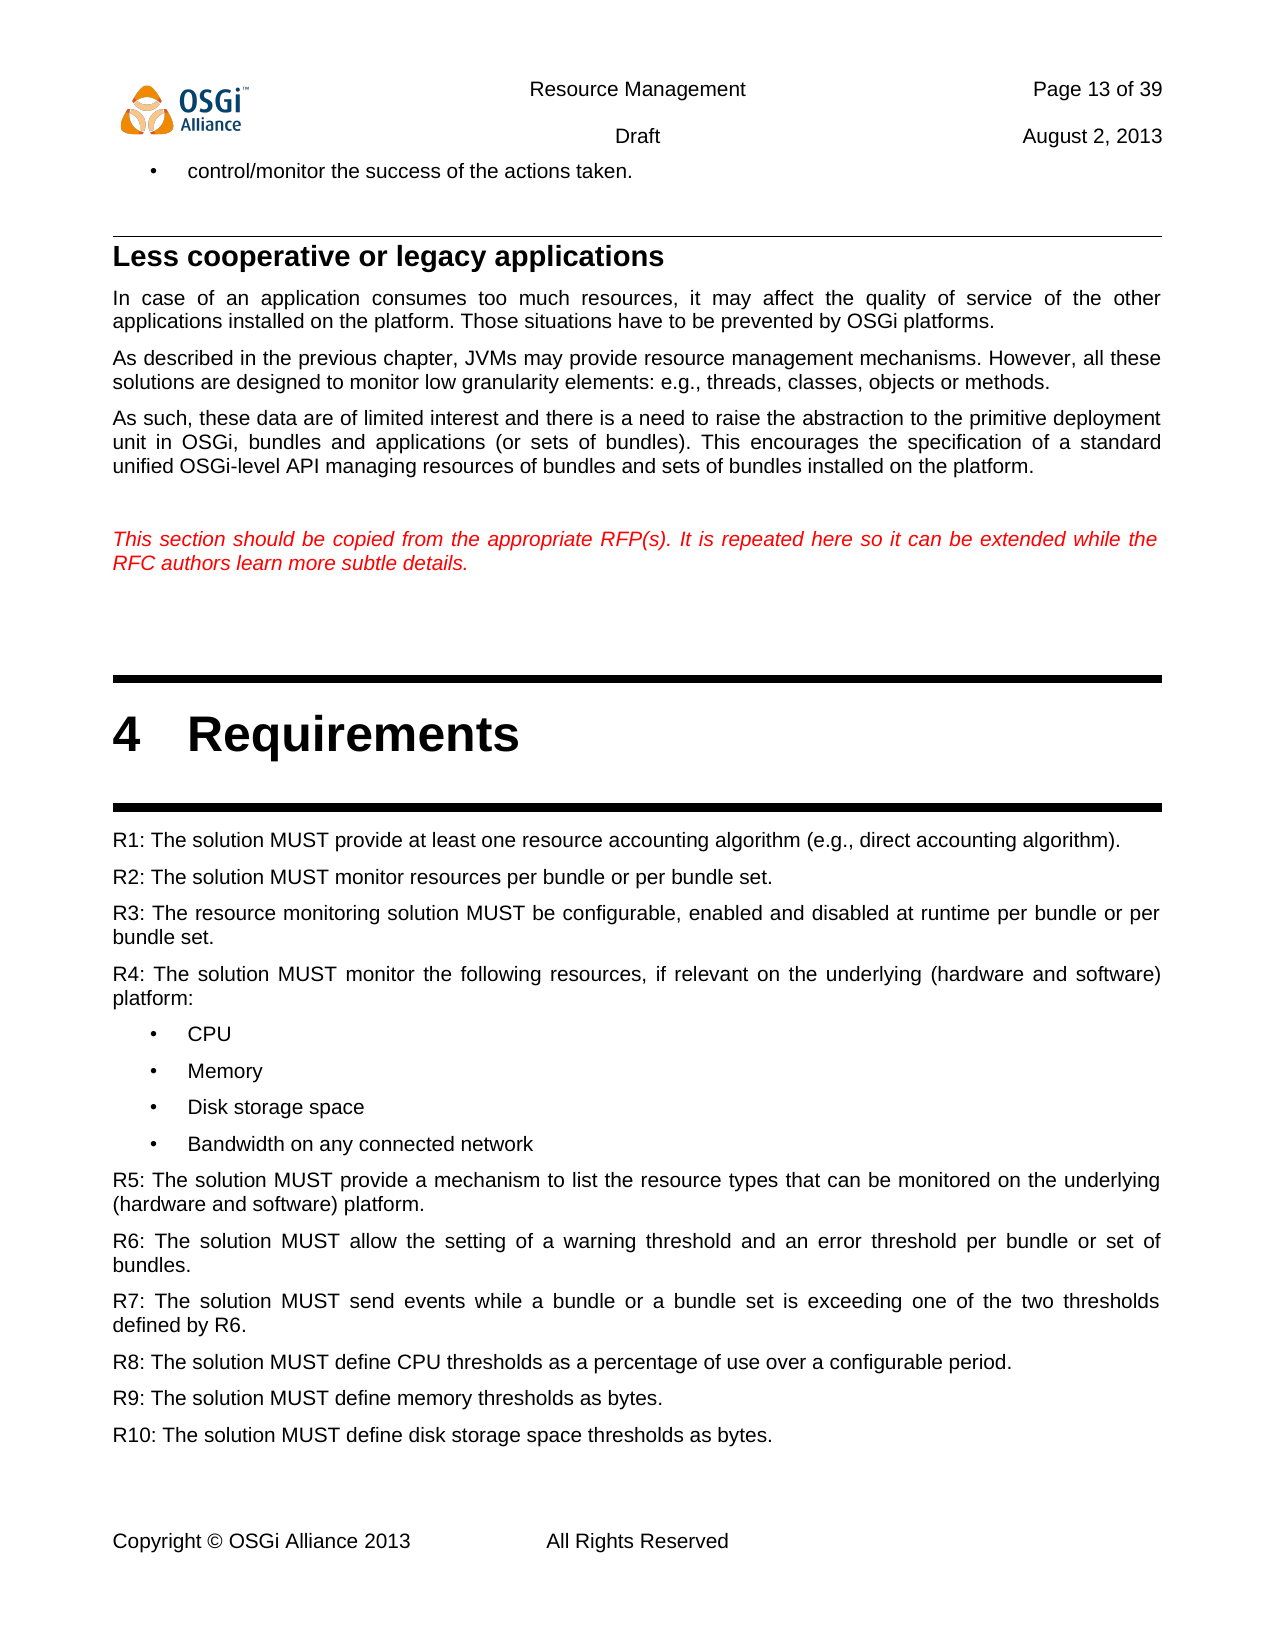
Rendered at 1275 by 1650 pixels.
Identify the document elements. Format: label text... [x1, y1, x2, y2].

subtitle Requirements [112, 676, 1162, 812]
text R8: The solution MUST define CPU thresholds as a percentage of use over a configurable period. [112, 1349, 1162, 1373]
text R3: The resource monitoring solution MUST be configurable, enabled and disabled at runtime per bundle or per bundle set. [112, 901, 1162, 949]
text In case of an application consumes too much resources, it may affect the quality of service of the other applications installed on the platform. Those situations have to be prevented by OSGi platforms. [112, 285, 1162, 333]
text R5: The solution MUST provide a mechanism to list the resource types that can be monitored on the underlying (hardware and software) platform. [112, 1168, 1162, 1216]
list control/monitor the success of the actions taken. [150, 159, 1162, 183]
text R2: The solution MUST monitor resources per bundle or per bundle set. [112, 865, 1162, 889]
text As such, these data are of limited interest and there is a need to raise the abstraction to the primitive deployment unit in OSGi, bundles and applications (or sets of bundles). This encourages the specification of a standard unified OSGi-level API managing resources of bundles and sets of bundles installed on the platform. [112, 406, 1162, 478]
text R1: The solution MUST provide at least one resource accounting algorithm (e.g., direct accounting algorithm). [112, 828, 1162, 852]
list Bandwidth on any connected network [150, 1132, 1162, 1156]
list Memory [150, 1058, 1162, 1083]
text R7: The solution MUST send events while a bundle or a bundle set is exceeding one of the two thresholds defined by R6. [112, 1289, 1162, 1337]
list CPU [150, 1022, 1162, 1046]
list Disk storage space [150, 1095, 1162, 1119]
text R9: The solution MUST define memory thresholds as bytes. [112, 1386, 1162, 1410]
text This section should be copied from the appropriate RFP(s). It is repeated here so it can be extended while the RFC authors learn more subtle details. [112, 527, 1162, 575]
picture [113, 78, 257, 142]
subtitle Less cooperative or legacy applications [112, 237, 1162, 273]
text As described in the previous chapter, JVMs may provide resource management mechanisms. However, all these solutions are designed to monitor low granularity elements: e.g., threads, classes, objects or methods. [112, 346, 1162, 394]
text R4: The solution MUST monitor the following resources, if relevant on the underlying (hardware and software) platform: [112, 962, 1162, 1009]
text R6: The solution MUST allow the setting of a warning threshold and an error threshold per bundle or set of bundles. [112, 1229, 1162, 1277]
text R10: The solution MUST define disk storage space thresholds as bytes. [112, 1422, 1162, 1446]
